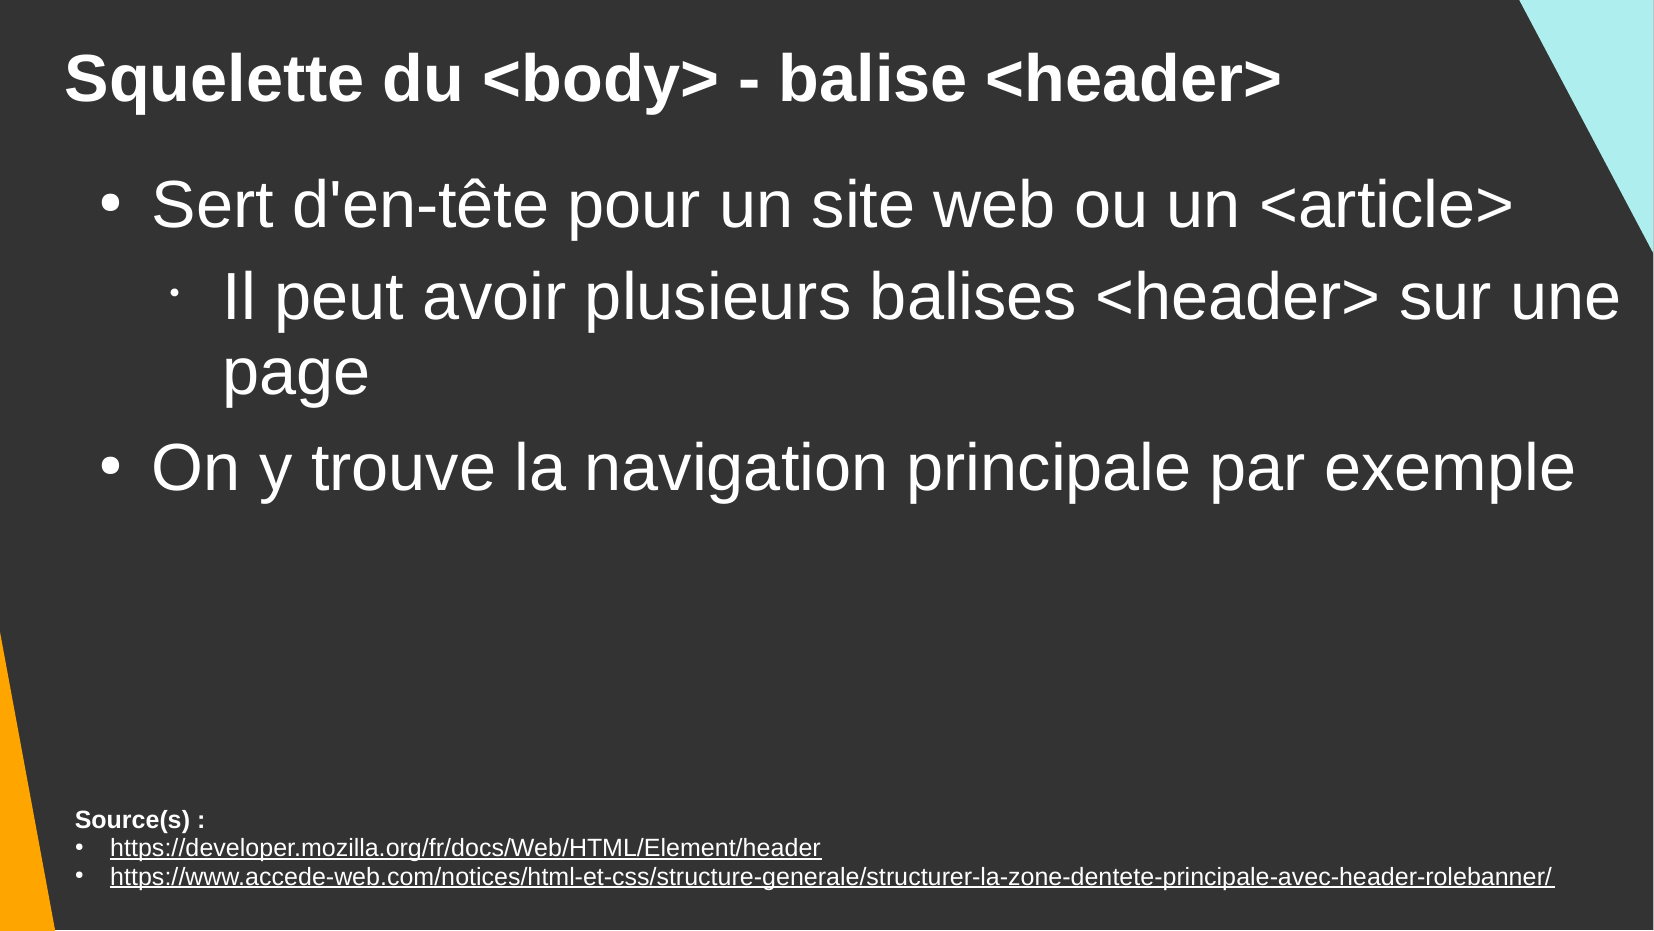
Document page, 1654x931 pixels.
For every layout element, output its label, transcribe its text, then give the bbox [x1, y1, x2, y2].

list Sert d'en-tête pour un site web ou un <article> Il peut avoir plusieurs balises <header> sur une page On y trouve la navigation principale par exemple [80, 166, 1635, 662]
text_box Source(s) : https://developer.mozilla.org/fr/docs/Web/HTML/Element/header https://www.accede-web.com/notices/html-et-css/structure-generale/structurer-la-zone-dentete-principale-avec-header-rolebanner/ [59, 798, 1607, 898]
text_box [0, 631, 56, 931]
text_box [1519, 0, 1654, 255]
title Squelette du <body> - balise <header> [64, 40, 1553, 125]
